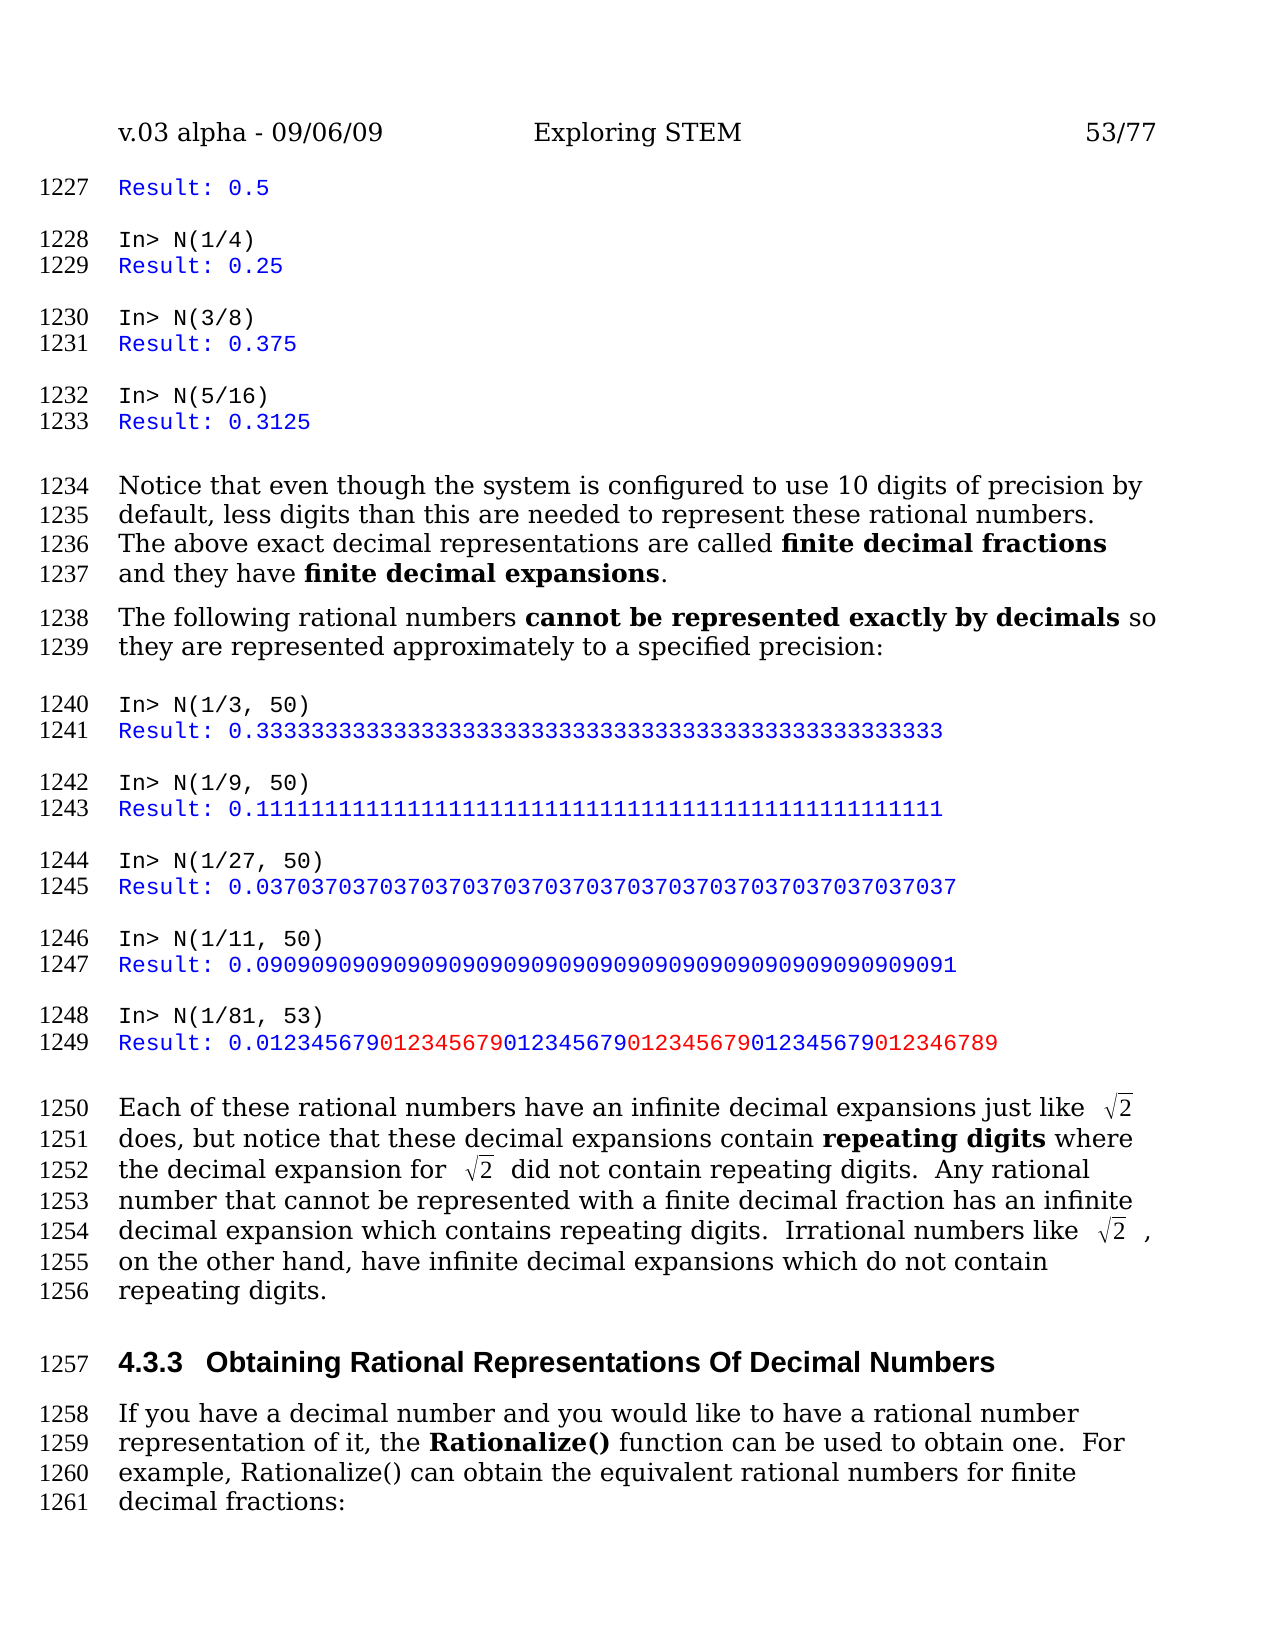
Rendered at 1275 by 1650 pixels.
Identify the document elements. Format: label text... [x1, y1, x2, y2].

text Notice that even though the system is configured to use 10 digits of precision by default, less digits than this are needed to represent these rational numbers. The above exact decimal representations are called finite decimal fractions and they have finite decimal expansions. [118, 471, 1157, 588]
text Result: 0.037037037037037037037037037037037037037037037037037 [118, 875, 1157, 901]
text Result: 0.11111111111111111111111111111111111111111111111111 [118, 797, 1157, 823]
text Result: 0.25 [118, 254, 1157, 281]
text Result: 0.33333333333333333333333333333333333333333333333333 [118, 719, 1157, 746]
text If you have a decimal number and you would like to have a rational number representation of it, the Rationalize() function can be used to obtain one. For example, Rationalize() can obtain the equivalent rational numbers for finite decimal fractions: [118, 1399, 1157, 1516]
text In> N(3/8) [118, 306, 1157, 332]
text The following rational numbers cannot be represented exactly by decimals so they are represented approximately to a specified precision: [118, 603, 1157, 662]
text In> N(1/81, 53) [118, 1005, 1157, 1031]
text In> N(1/4) [118, 229, 1157, 254]
text Result: 0.5 [118, 177, 1157, 203]
text Result: 0.090909090909090909090909090909090909090909090909091 [118, 953, 1157, 979]
text In> N(1/9, 50) [118, 771, 1157, 797]
text In> N(1/11, 50) [118, 927, 1157, 953]
text In> N(5/16) [118, 384, 1157, 410]
text Each of these rational numbers have an infinite decimal expansions just likedoes, but notice that these decimal expansions contain repeating digits where the decimal expansion fordid not contain repeating digits. Any rational number that cannot be represented with a finite decimal fraction has an infinite decimal expansion which contains repeating digits. Irrational numbers like, on the other hand, have infinite decimal expansions which do not contain repeating digits. [118, 1092, 1157, 1306]
text In> N(1/27, 50) [118, 849, 1157, 875]
subtitle Obtaining Rational Representations Of Decimal Numbers [118, 1345, 1157, 1378]
text Result: 0.3125 [118, 410, 1157, 436]
text In> N(1/3, 50) [118, 694, 1157, 719]
text Result: 0.375 [118, 332, 1157, 358]
text Result: 0.012345679012345679012345679012345679012345679012346789 [118, 1031, 1157, 1057]
